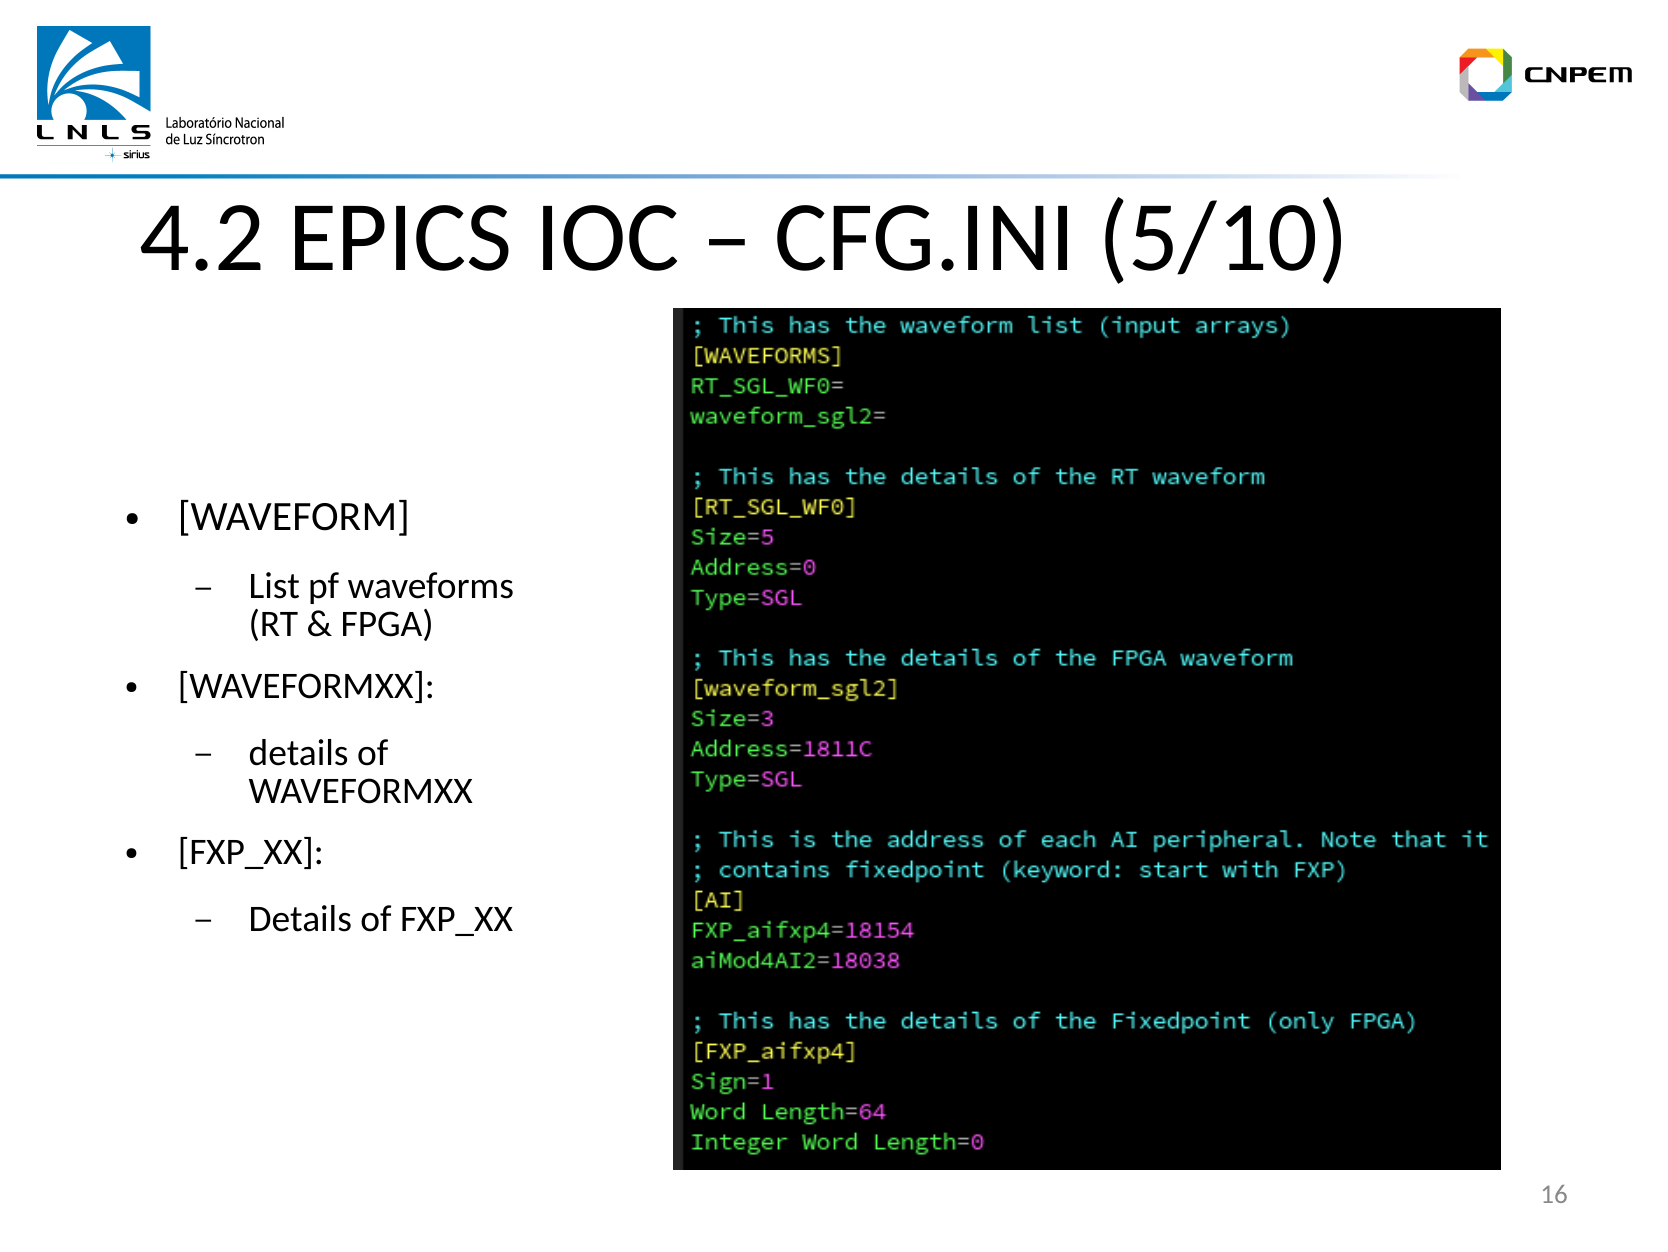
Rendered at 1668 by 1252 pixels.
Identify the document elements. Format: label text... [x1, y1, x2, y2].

list [WAVEFORM] List pf waveforms (RT & FPGA) [WAVEFORMXX]: details of WAVEFORMXX [FXP_XX]: Details of FXP_XX [107, 499, 534, 1072]
picture [0, 0, 1668, 1251]
text_box 4.2 EPICS IOC – CFG.INI (5/10) [139, 145, 1580, 346]
